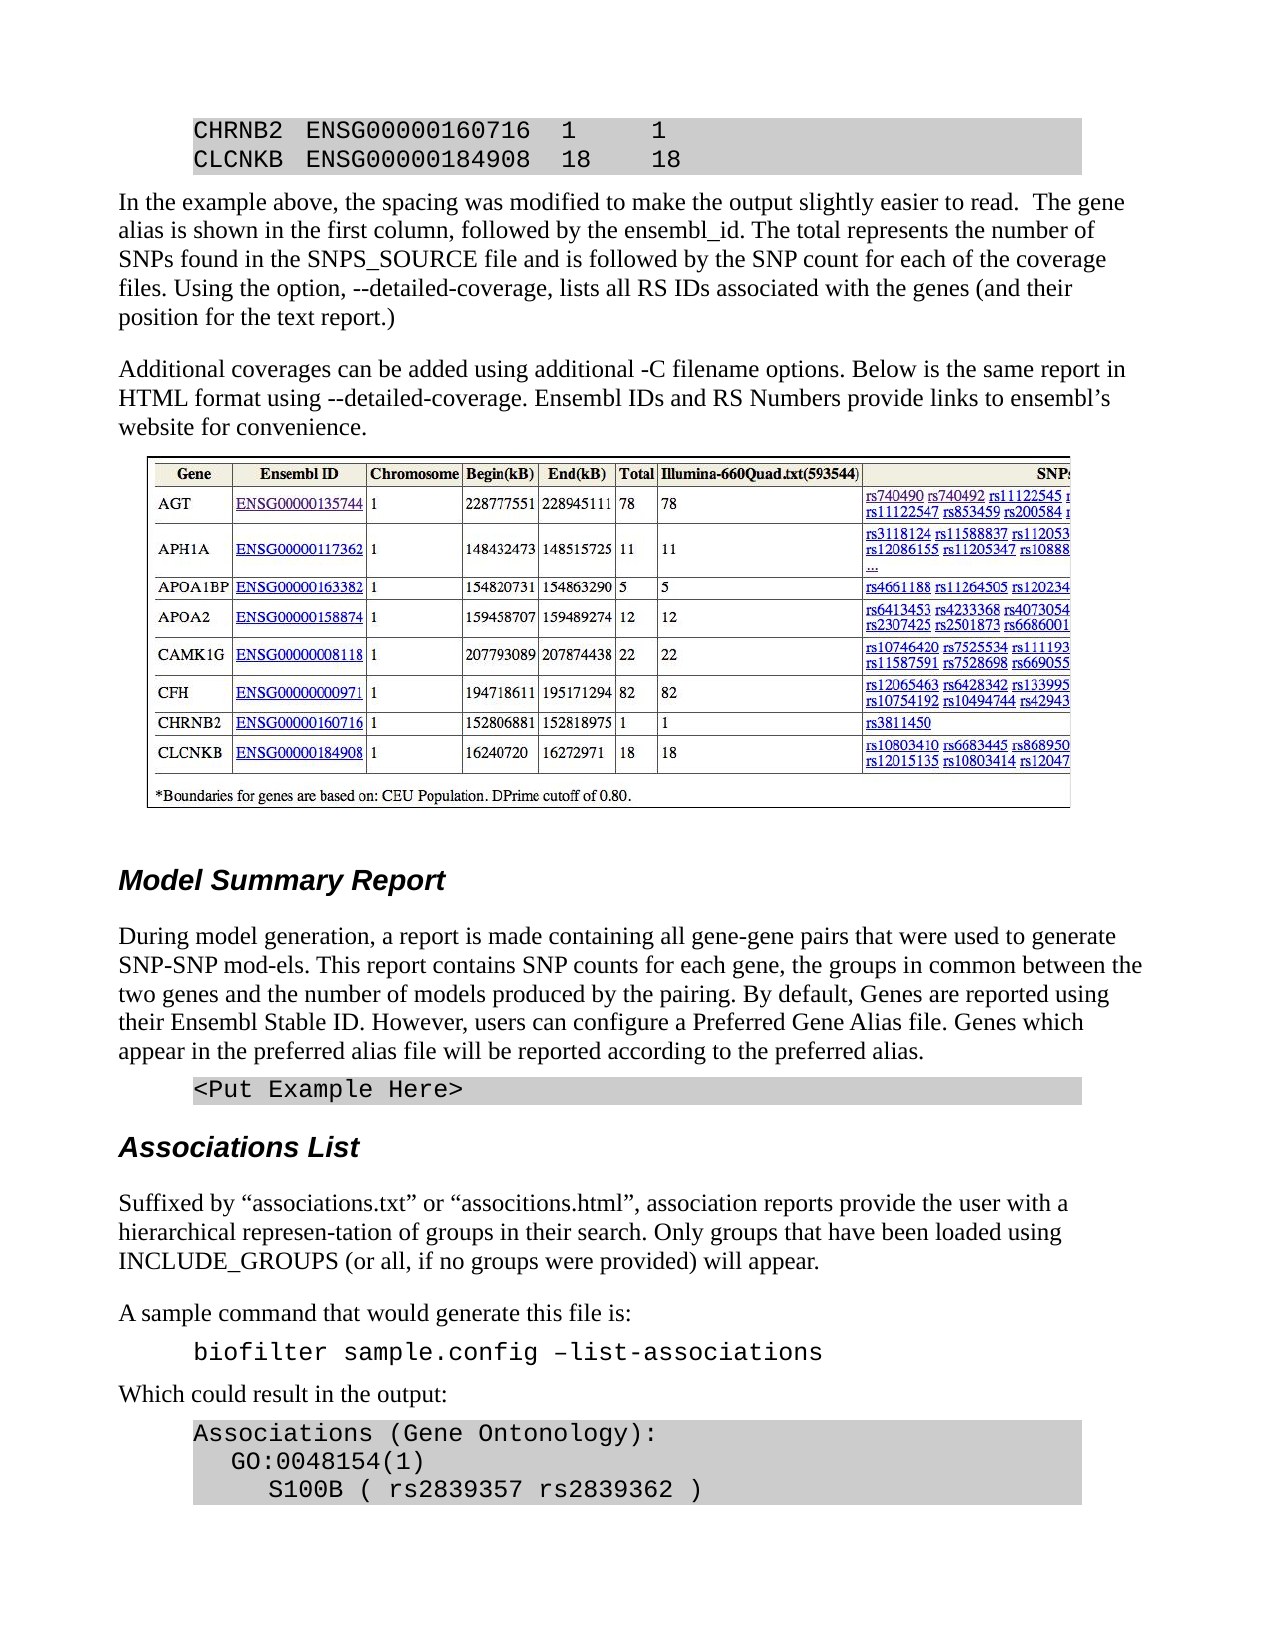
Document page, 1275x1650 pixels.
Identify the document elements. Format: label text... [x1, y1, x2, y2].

text CLCNKB ENSG00000184908 18 18 [193, 146, 1082, 175]
text Additional coverages can be added using additional -C filename options. Below is the same report in HTML format using --detailed-coverage. Ensembl IDs and RS Numbers provide links to ensembl’s website for convenience. [118, 354, 1157, 441]
text In the example above, the spacing was modified to make the output slightly easier to read. The gene alias is shown in the first column, followed by the ensembl_id. The total represents the number of SNPs found in the SNPS_SOURCE file and is followed by the SNP count for each of the coverage files. Using the option, --detailed-coverage, lists all RS IDs associated with the genes (and their position for the text report.) [118, 187, 1157, 331]
text Associations (Gene Ontonology): [193, 1420, 1082, 1449]
text A sample command that would generate this file is: [118, 1298, 1157, 1327]
text biofilter sample.config –list-associations [193, 1339, 1082, 1368]
subtitle Model Summary Report [118, 863, 1157, 897]
subtitle Associations List [118, 1130, 1157, 1164]
picture [146, 456, 1071, 808]
text CHRNB2 ENSG00000160716 1 1 [193, 118, 1082, 146]
text S100B ( rs2839357 rs2839362 ) [193, 1477, 1082, 1505]
text GO:0048154(1) [193, 1449, 1082, 1477]
text <Put Example Here> [193, 1077, 1082, 1105]
text Suffixed by “associations.txt” or “associtions.html”, association reports provide the user with a hierarchical represen-tation of groups in their search. Only groups that have been loaded using INCLUDE_GROUPS (or all, if no groups were provided) will appear. [118, 1188, 1157, 1274]
text During model generation, a report is made containing all gene-gene pairs that were used to generate SNP-SNP mod-els. This report contains SNP counts for each gene, the groups in common between the two genes and the number of models produced by the pairing. By default, Genes are reported using their Ensembl Stable ID. However, users can configure a Preferred Gene Alias file. Genes which appear in the preferred alias file will be reported according to the preferred alias. [118, 921, 1157, 1065]
text Which could result in the output: [118, 1379, 1157, 1408]
